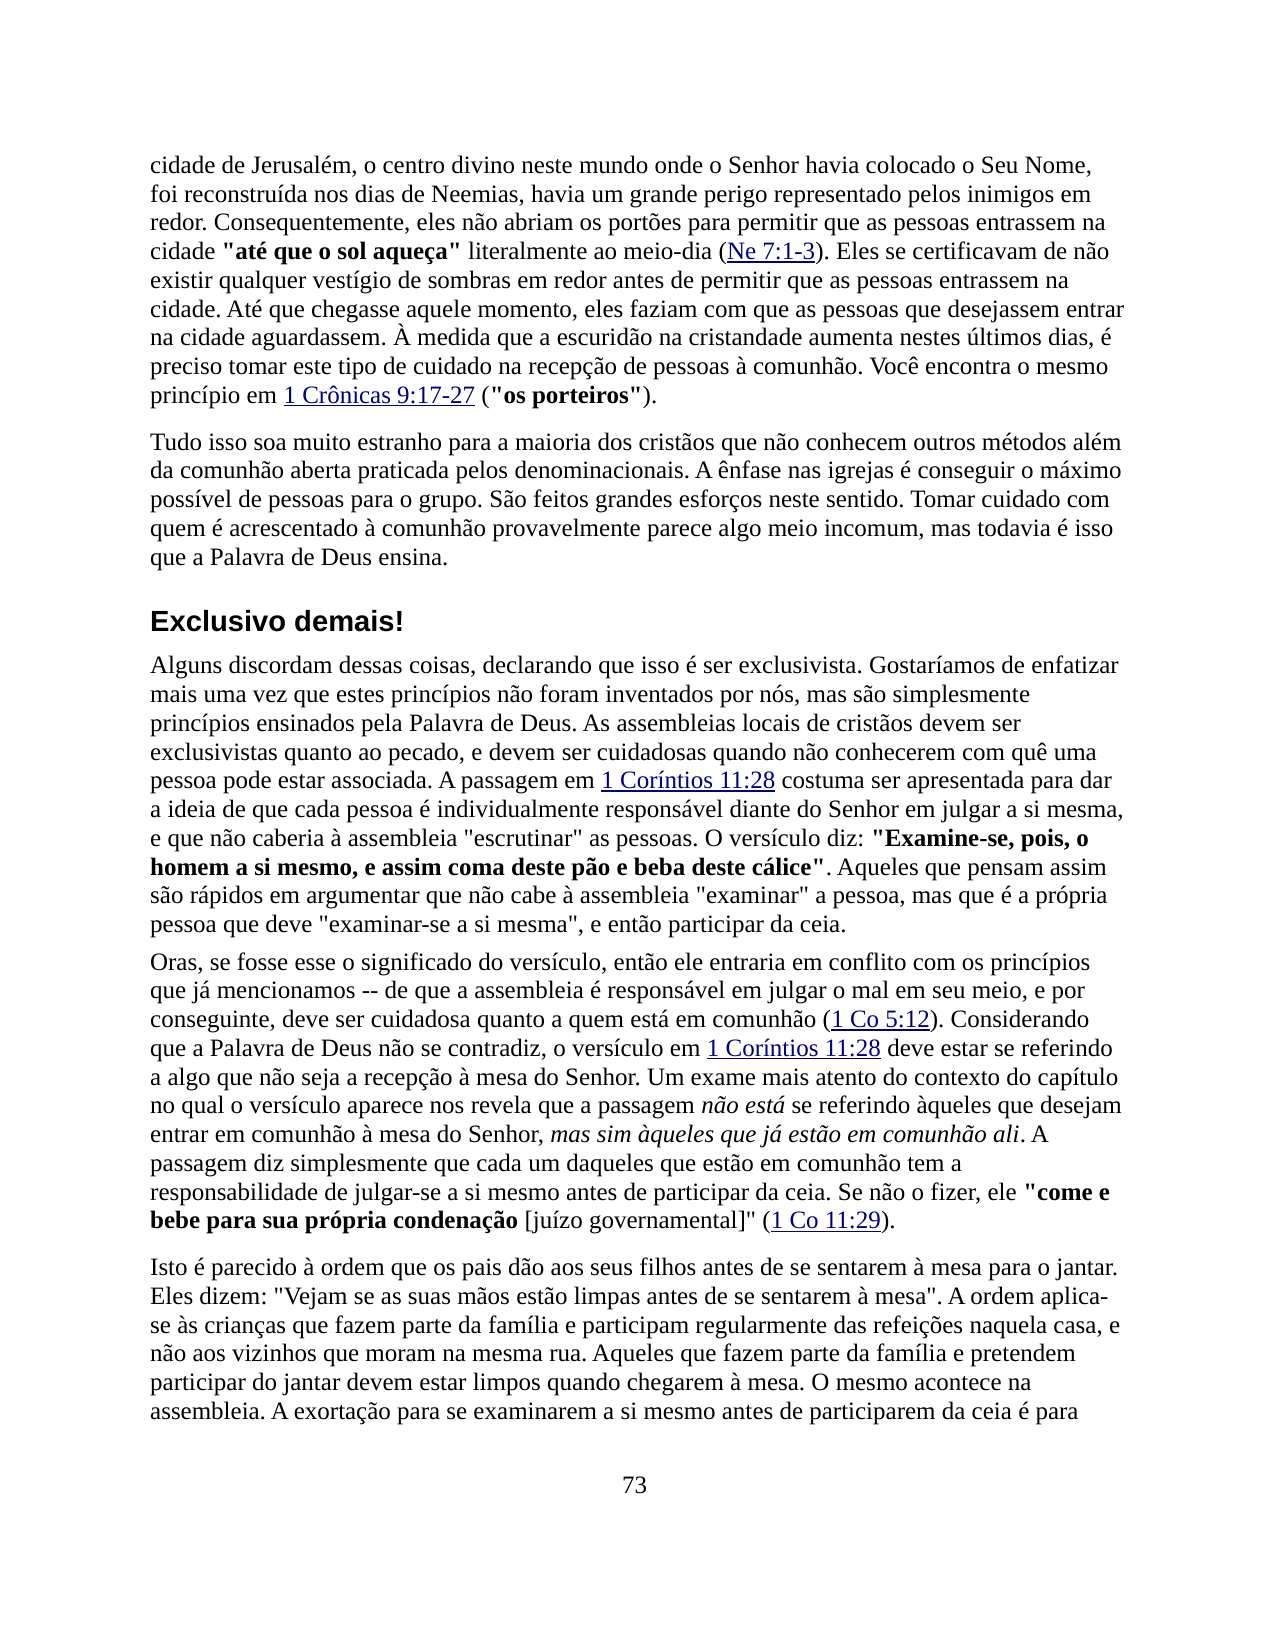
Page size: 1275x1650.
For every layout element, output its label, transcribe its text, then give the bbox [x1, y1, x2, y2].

subtitle Exclusivo demais! [150, 604, 1125, 638]
text Isto é parecido à ordem que os pais dão aos seus filhos antes de se sentarem à mesa para o jantar. Eles dizem: "Vejam se as suas mãos estão limpas antes de se sentarem à mesa". A ordem aplica-se às crianças que fazem parte da família e participam regularmente das refeições naquela casa, e não aos vizinhos que moram na mesma rua. Aqueles que fazem parte da família e pretendem participar do jantar devem estar limpos quando chegarem à mesa. O mesmo acontece na assembleia. A exortação para se examinarem a si mesmo antes de participarem da ceia é para [150, 1252, 1125, 1425]
text Tudo isso soa muito estranho para a maioria dos cristãos que não conhecem outros métodos além da comunhão aberta praticada pelos denominacionais. A ênfase nas igrejas é conseguir o máximo possível de pessoas para o grupo. São feitos grandes esforços neste sentido. Tomar cuidado com quem é acrescentado à comunhão provavelmente parece algo meio incomum, mas todavia é isso que a Palavra de Deus ensina. [150, 427, 1125, 570]
text cidade de Jerusalém, o centro divino neste mundo onde o Senhor havia colocado o Seu Nome, foi reconstruída nos dias de Neemias, havia um grande perigo representado pelos inimigos em redor. Consequentemente, eles não abriam os portões para permitir que as pessoas entrassem na cidade "até que o sol aqueça" literalmente ao meio-dia (Ne 7:1-3). Eles se certificavam de não existir qualquer vestígio de sombras em redor antes de permitir que as pessoas entrassem na cidade. Até que chegasse aquele momento, eles faziam com que as pessoas que desejassem entrar na cidade aguardassem. À medida que a escuridão na cristandade aumenta nestes últimos dias, é preciso tomar este tipo de cuidado na recepção de pessoas à comunhão. Você encontra o mesmo princípio em 1 Crônicas 9:17-27 ("os porteiros"). [150, 150, 1125, 409]
text Alguns discordam dessas coisas, declarando que isso é ser exclusivista. Gostaríamos de enfatizar mais uma vez que estes princípios não foram inventados por nós, mas são simplesmente princípios ensinados pela Palavra de Deus. As assembleias locais de cristãos devem ser exclusivistas quanto ao pecado, e devem ser cuidadosas quando não conhecerem com quê uma pessoa pode estar associada. A passagem em 1 Coríntios 11:28 costuma ser apresentada para dar a ideia de que cada pessoa é individualmente responsável diante do Senhor em julgar a si mesma, e que não caberia à assembleia "escrutinar" as pessoas. O versículo diz: "Examine-se, pois, o homem a si mesmo, e assim coma deste pão e beba deste cálice". Aqueles que pensam assim são rápidos em argumentar que não cabe à assembleia "examinar" a pessoa, mas que é a própria pessoa que deve "examinar-se a si mesma", e então participar da ceia. [150, 650, 1125, 938]
text Oras, se fosse esse o significado do versículo, então ele entraria em conflito com os princípios que já mencionamos -- de que a assembleia é responsável em julgar o mal em seu meio, e por conseguinte, deve ser cuidadosa quanto a quem está em comunhão (1 Co 5:12). Considerando que a Palavra de Deus não se contradiz, o versículo em 1 Coríntios 11:28 deve estar se referindo a algo que não seja a recepção à mesa do Senhor. Um exame mais atento do contexto do capítulo no qual o versículo aparece nos revela que a passagem não está se referindo àqueles que desejam entrar em comunhão à mesa do Senhor, mas sim àqueles que já estão em comunhão ali. A passagem diz simplesmente que cada um daqueles que estão em comunhão tem a responsabilidade de julgar-se a si mesmo antes de participar da ceia. Se não o fizer, ele "come e bebe para sua própria condenação [juízo governamental]" (1 Co 11:29). [150, 947, 1125, 1234]
